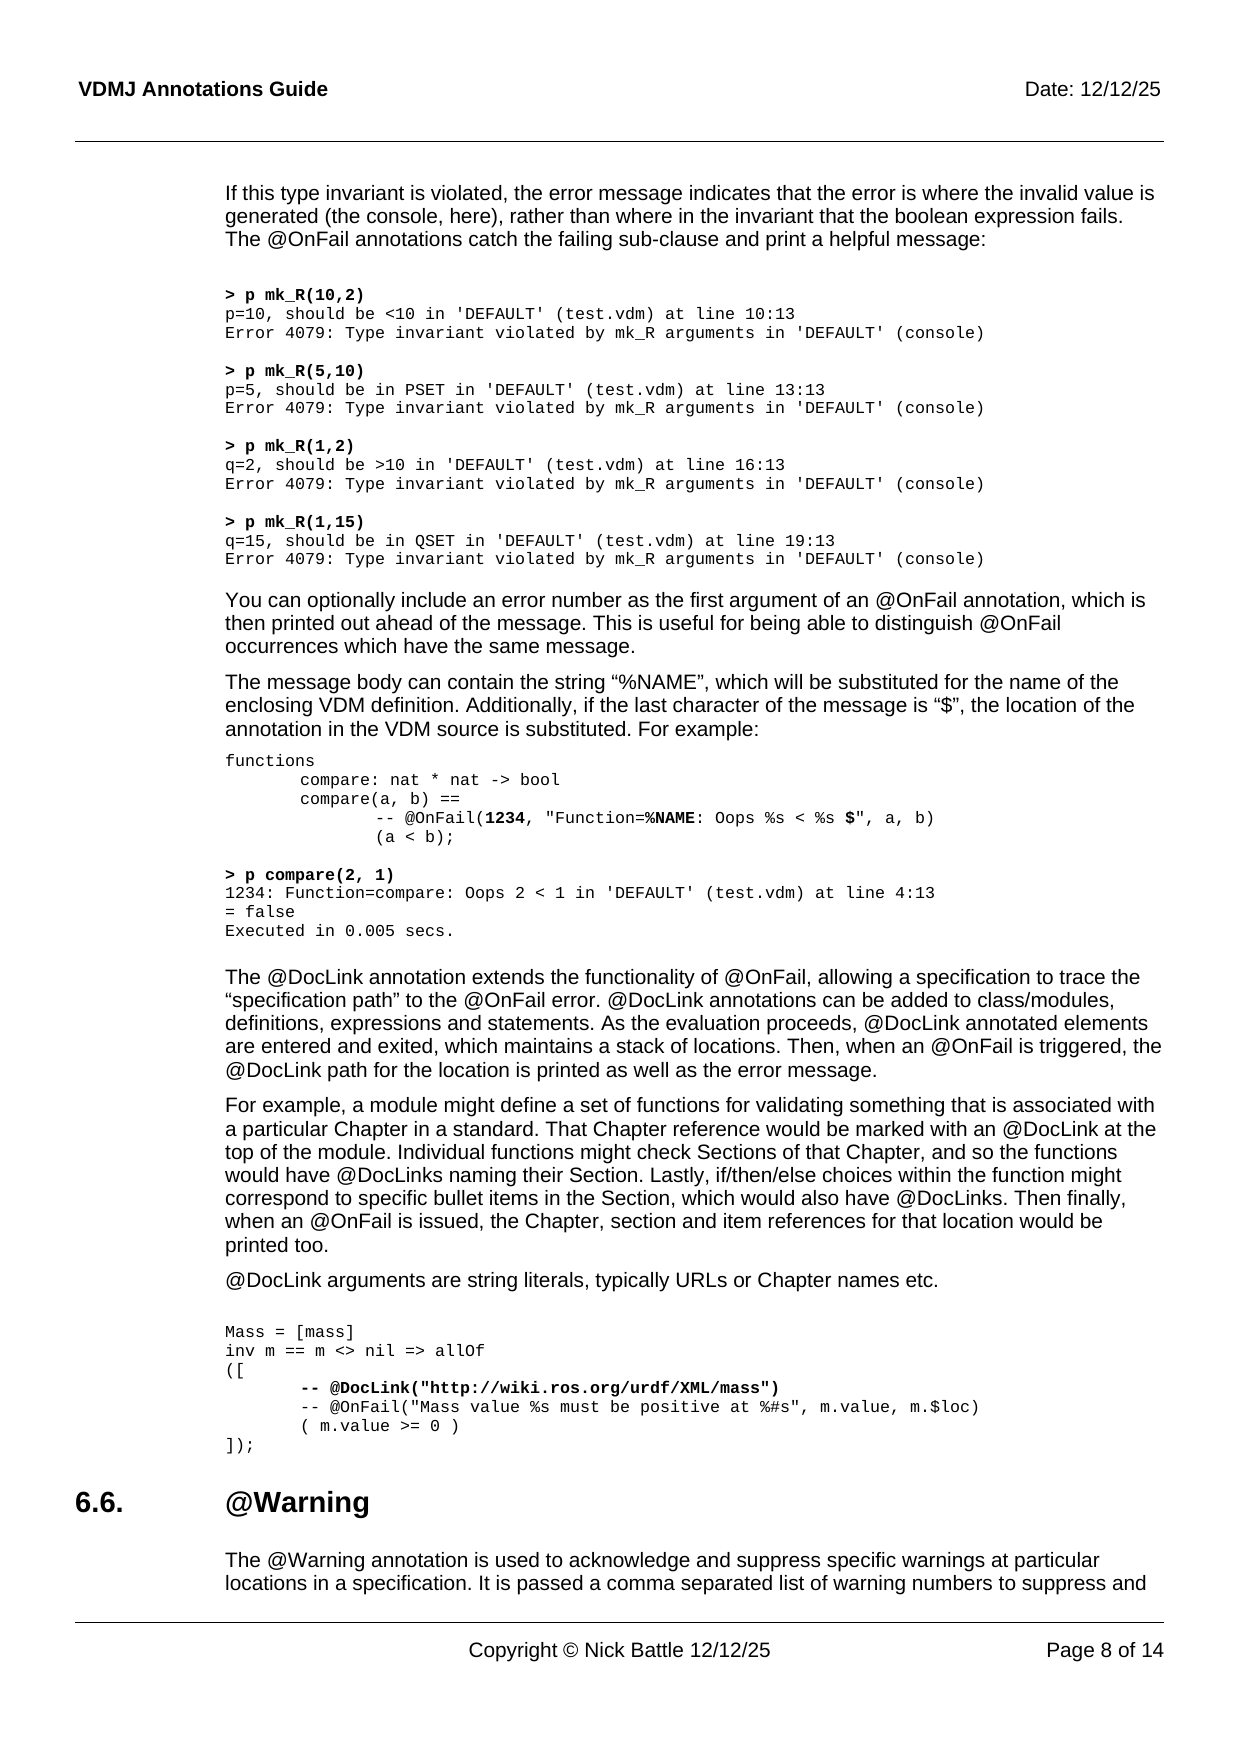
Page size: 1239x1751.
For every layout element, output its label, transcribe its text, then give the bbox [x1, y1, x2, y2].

text Error 4079: Type invariant violated by mk_R arguments in 'DEFAULT' (console) [225, 476, 1164, 494]
text Executed in 0.005 secs. [225, 923, 1164, 942]
text ([ [225, 1361, 1164, 1380]
text You can optionally include an error number as the first argument of an @OnFail annotation, which is then printed out ahead of the message. This is useful for being able to distinguish @OnFail occurrences which have the same message. [225, 589, 1164, 658]
text -- @DocLink("http://wiki.ros.org/urdf/XML/mass") [225, 1380, 1164, 1399]
text @DocLink arguments are string literals, typically URLs or Chapter names etc. [225, 1269, 1164, 1292]
text functions [225, 753, 1164, 772]
text -- @OnFail(1234, "Function=%NAME: Oops %s < %s $", a, b) [225, 809, 1164, 828]
text > p compare(2, 1) [225, 866, 1164, 885]
text > p mk_R(5,10) [225, 362, 1164, 381]
text (a < b); [225, 828, 1164, 847]
subtitle @Warning [75, 1486, 1164, 1518]
text q=15, should be in QSET in 'DEFAULT' (test.vdm) at line 19:13 [225, 532, 1164, 551]
text compare: nat * nat -> bool [225, 772, 1164, 791]
text Mass = [mass] [225, 1323, 1164, 1342]
text compare(a, b) == [225, 791, 1164, 809]
text > p mk_R(10,2) [225, 287, 1164, 306]
text ]); [225, 1437, 1164, 1456]
text If this type invariant is violated, the error message indicates that the error is where the invalid value is generated (the console, here), rather than where in the invariant that the boolean expression fails. The @OnFail annotations catch the failing sub-clause and print a helpful message: [225, 181, 1164, 251]
text q=2, should be >10 in 'DEFAULT' (test.vdm) at line 16:13 [225, 457, 1164, 476]
text p=5, should be in PSET in 'DEFAULT' (test.vdm) at line 13:13 [225, 381, 1164, 400]
text For example, a module might define a set of functions for validating something that is associated with a particular Chapter in a standard. That Chapter reference would be marked with an @DocLink at the top of the module. Individual functions might check Sections of that Chapter, and so the functions would have @DocLinks naming their Section. Lastly, if/then/else choices within the function might correspond to specific bullet items in the Section, which would also have @DocLinks. Then finally, when an @OnFail is issued, the Chapter, section and item references for that location would be printed too. [225, 1094, 1164, 1256]
text The message body can contain the string “%NAME”, which will be substituted for the name of the enclosing VDM definition. Additionally, if the last character of the message is “$”, the location of the annotation in the VDM source is substituted. For example: [225, 671, 1164, 741]
text -- @OnFail("Mass value %s must be positive at %#s", m.value, m.$loc) [225, 1399, 1164, 1418]
text 1234: Function=compare: Oops 2 < 1 in 'DEFAULT' (test.vdm) at line 4:13 [225, 885, 1164, 904]
text p=10, should be <10 in 'DEFAULT' (test.vdm) at line 10:13 [225, 306, 1164, 325]
text inv m == m <> nil => allOf [225, 1342, 1164, 1361]
text The @DocLink annotation extends the functionality of @OnFail, allowing a specification to trace the “specification path” to the @OnFail error. @DocLink annotations can be added to class/modules, definitions, expressions and statements. As the evaluation proceeds, @DocLink annotated elements are entered and exited, which maintains a stack of locations. Then, when an @OnFail is triggered, the @DocLink path for the location is printed as well as the error message. [225, 965, 1164, 1081]
text The @Warning annotation is used to acknowledge and suppress specific warnings at particular locations in a specification. It is passed a comma separated list of warning numbers to suppress and [225, 1548, 1164, 1594]
text > p mk_R(1,15) [225, 513, 1164, 532]
text Error 4079: Type invariant violated by mk_R arguments in 'DEFAULT' (console) [225, 400, 1164, 419]
text = false [225, 904, 1164, 923]
text > p mk_R(1,2) [225, 438, 1164, 457]
text Error 4079: Type invariant violated by mk_R arguments in 'DEFAULT' (console) [225, 551, 1164, 570]
text Error 4079: Type invariant violated by mk_R arguments in 'DEFAULT' (console) [225, 325, 1164, 343]
text ( m.value >= 0 ) [225, 1418, 1164, 1437]
